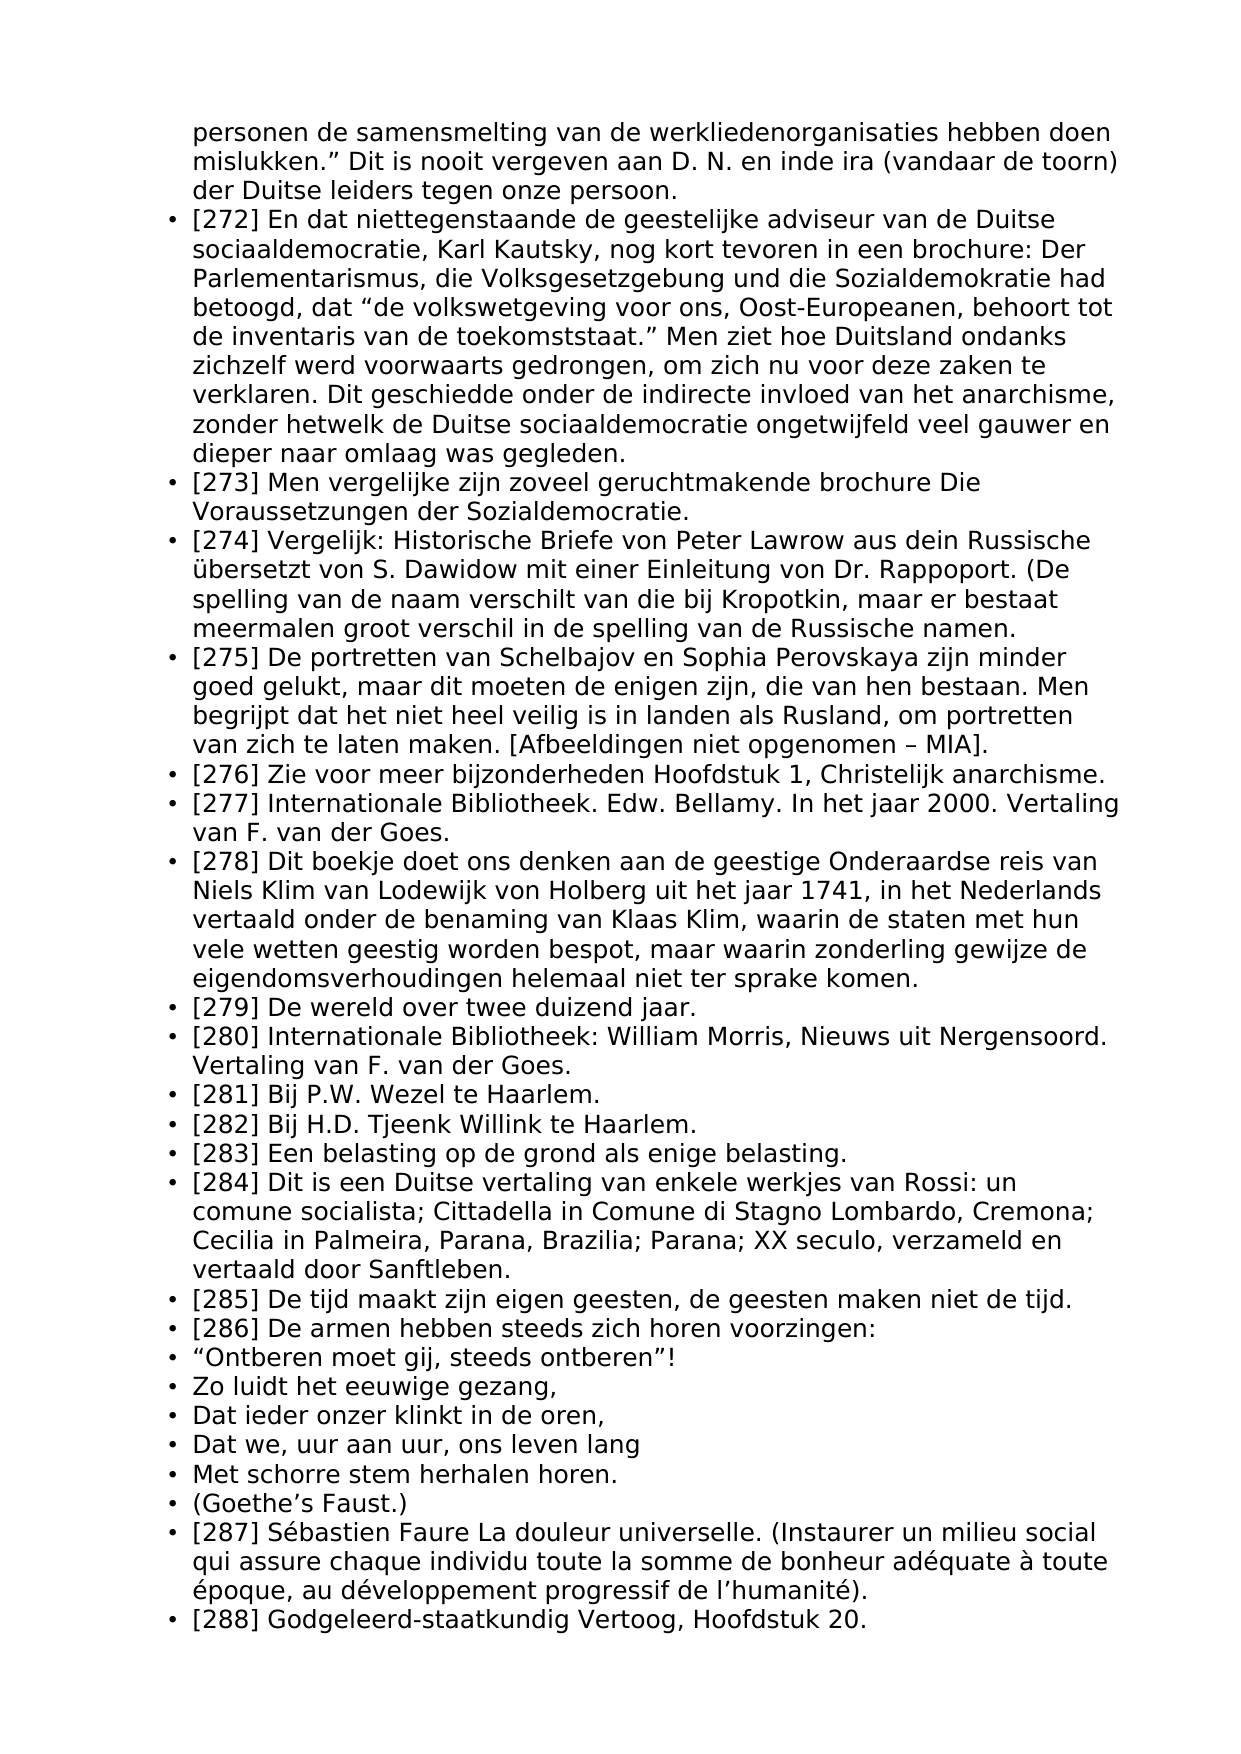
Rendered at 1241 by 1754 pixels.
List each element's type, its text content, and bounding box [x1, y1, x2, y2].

list [278] Dit boekje doet ons denken aan de geestige Onderaardse reis van Niels Klim van Lodewijk von Holberg uit het jaar 1741, in het Nederlands vertaald onder de benaming van Klaas Klim, waarin de staten met hun vele wetten geestig worden bespot, maar waarin zonderling gewijze de eigendomsverhoudingen helemaal niet ter sprake komen. [177, 847, 1122, 993]
list “Ontberen moet gij, steeds ontberen”! [177, 1343, 1122, 1372]
list [285] De tijd maakt zijn eigen geesten, de geesten maken niet de tijd. [177, 1285, 1122, 1314]
list [273] Men vergelijke zijn zoveel geruchtmakende brochure Die Voraussetzungen der Sozialdemocratie. [177, 468, 1122, 526]
list [282] Bij H.D. Tjeenk Willink te Haarlem. [177, 1110, 1122, 1139]
list [279] De wereld over twee duizend jaar. [177, 993, 1122, 1022]
list Met schorre stem herhalen horen. [177, 1460, 1122, 1489]
list [280] Internationale Bibliotheek: William Morris, Nieuws uit Nergensoord. Vertaling van F. van der Goes. [177, 1022, 1122, 1081]
list Zo luidt het eeuwige gezang, [177, 1372, 1122, 1401]
list Dat ieder onzer klinkt in de oren, [177, 1401, 1122, 1431]
list (Goethe’s Faust.) [177, 1489, 1122, 1518]
list [281] Bij P.W. Wezel te Haarlem. [177, 1081, 1122, 1110]
list [288] Godgeleerd-staatkundig Vertoog, Hoofdstuk 20. [177, 1606, 1122, 1635]
list [286] De armen hebben steeds zich horen voorzingen: [177, 1314, 1122, 1343]
list [276] Zie voor meer bijzonderheden Hoofdstuk 1, Christelijk anarchisme. [177, 760, 1122, 789]
list [277] Internationale Bibliotheek. Edw. Bellamy. In het jaar 2000. Vertaling van F. van der Goes. [177, 789, 1122, 847]
list personen de samensmelting van de werkliedenorganisaties hebben doen mislukken.” Dit is nooit vergeven aan D. N. en inde ira (vandaar de toorn) der Duitse leiders tegen onze persoon. [177, 118, 1122, 206]
list Dat we, uur aan uur, ons leven lang [177, 1431, 1122, 1460]
list [275] De portretten van Schelbajov en Sophia Perovskaya zijn minder goed gelukt, maar dit moeten de enigen zijn, die van hen bestaan. Men begrijpt dat het niet heel veilig is in landen als Rusland, om portretten van zich te laten maken. [Afbeeldingen niet opgenomen – MIA]. [177, 643, 1122, 760]
list [283] Een belasting op de grond als enige belasting. [177, 1139, 1122, 1168]
list [284] Dit is een Duitse vertaling van enkele werkjes van Rossi: un comune socialista; Cittadella in Comune di Stagno Lombardo, Cremona; Cecilia in Palmeira, Parana, Brazilia; Parana; XX seculo, verzameld en vertaald door Sanftleben. [177, 1168, 1122, 1285]
list [287] Sébastien Faure La douleur universelle. (Instaurer un milieu social qui assure chaque individu toute la somme de bonheur adéquate à toute époque, au développement progressif de l’humanité). [177, 1518, 1122, 1606]
list [274] Vergelijk: Historische Briefe von Peter Lawrow aus dein Russische übersetzt von S. Dawidow mit einer Einleitung von Dr. Rappoport. (De spelling van de naam verschilt van die bij Kropotkin, maar er bestaat meermalen groot verschil in de spelling van de Russische namen. [177, 526, 1122, 643]
list [272] En dat niettegenstaande de geestelijke adviseur van de Duitse sociaaldemocratie, Karl Kautsky, nog kort tevoren in een brochure: Der Parlementarismus, die Volksgesetzgebung und die Sozialdemokratie had betoogd, dat “de volkswetgeving voor ons, Oost-Europeanen, behoort tot de inventaris van de toekomststaat.” Men ziet hoe Duitsland ondanks zichzelf werd voorwaarts gedrongen, om zich nu voor deze zaken te verklaren. Dit geschiedde onder de indirecte invloed van het anarchisme, zonder hetwelk de Duitse sociaaldemocratie ongetwijfeld veel gauwer en dieper naar omlaag was gegleden. [177, 206, 1122, 468]
